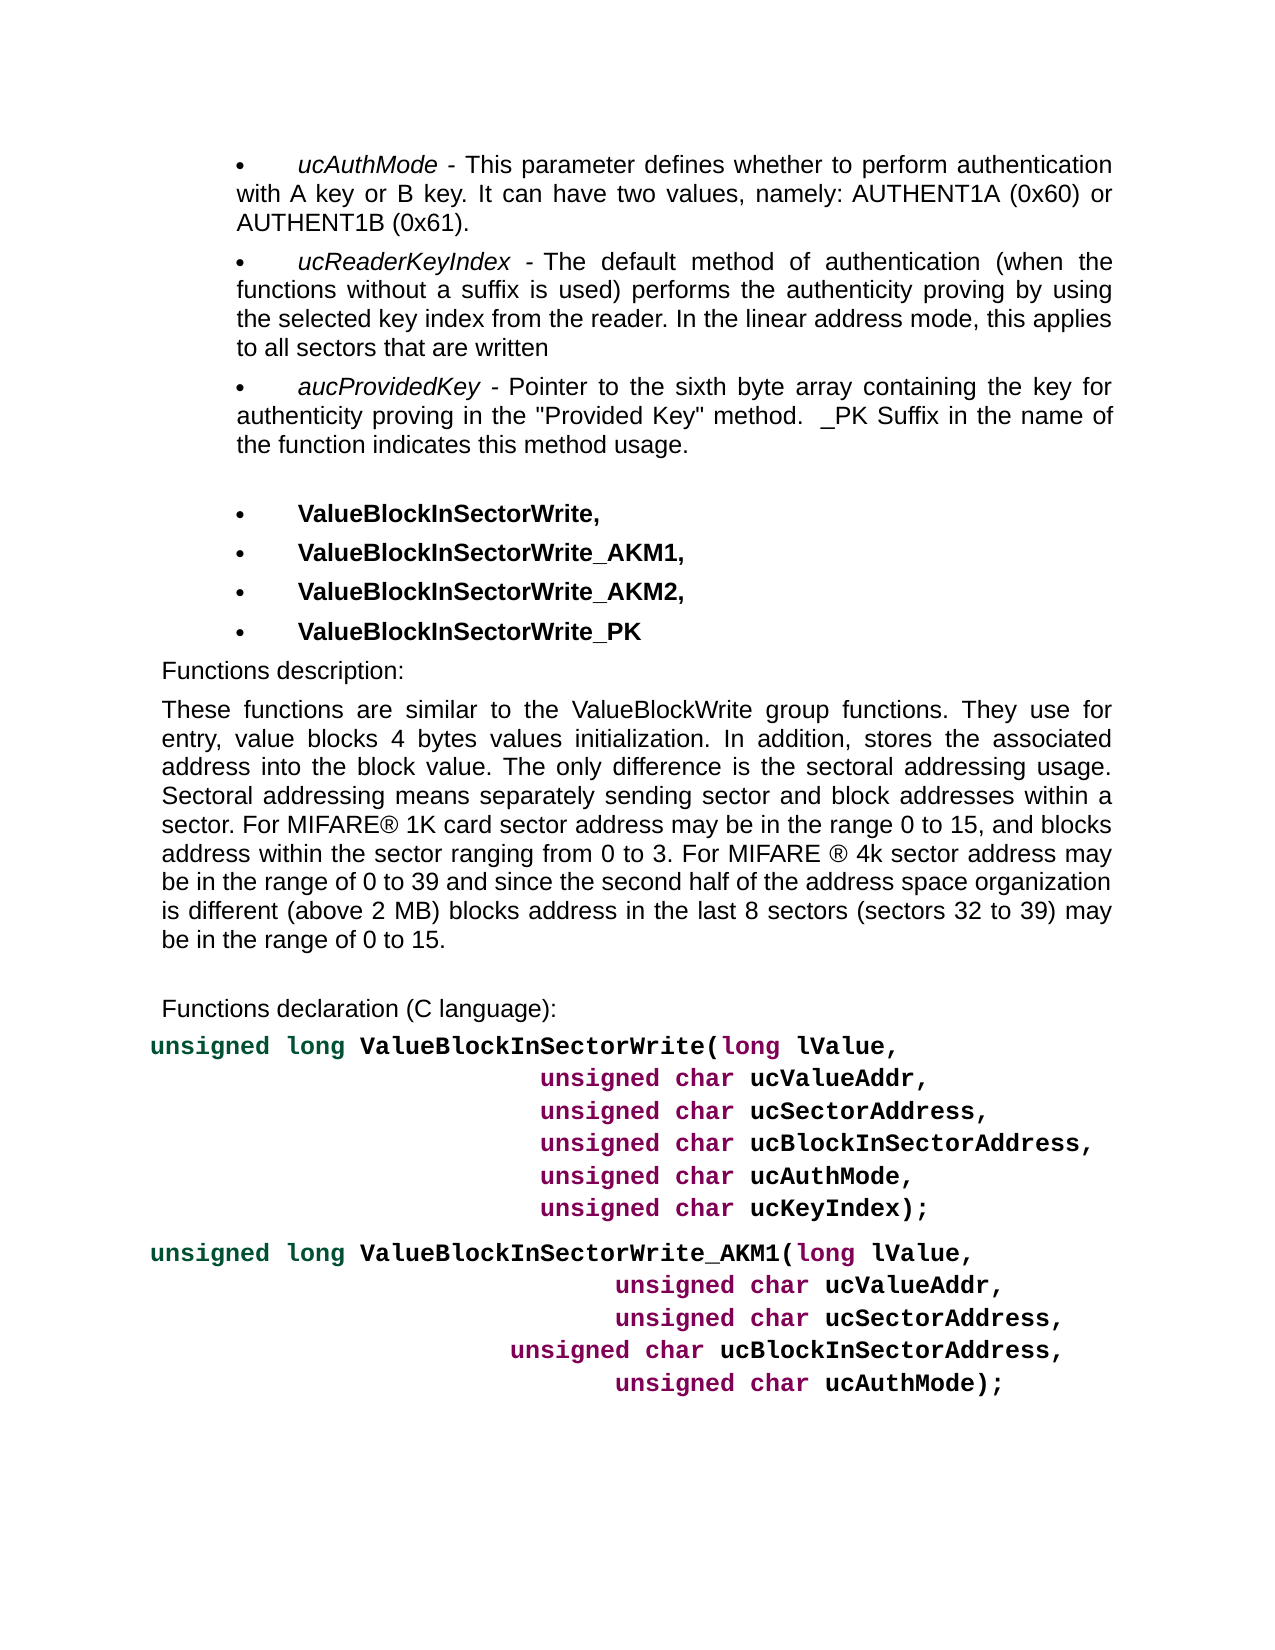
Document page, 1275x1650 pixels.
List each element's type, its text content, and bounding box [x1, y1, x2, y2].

list aucProvidedKey - Pointer to the sixth byte array containing the key for authenticity proving in the "Provided Key" method. _PK Suffix in the name of the function indicates this method usage. [236, 372, 1114, 458]
text These functions are similar to the ValueBlockWrite group functions. They use for entry, ​​value blocks 4 bytes values initialization. In addition, stores the associated address into the block value. The only difference is the sectoral addressing usage. Sectoral addressing means separately sending sector and block addresses within a sector. For MIFARE® 1K card sector address may be in the range 0 to 15, and blocks address within the sector ranging from 0 to 3. For MIFARE ® 4k sector address may be in the range of 0 to 39 and since the second half of the address space organization is different (above 2 MB) blocks address in the last 8 sectors (sectors 32 to 39) may be in the range of 0 to 15. [161, 695, 1114, 954]
text unsigned long ValueBlockInSectorWrite_AKM1(long lValue, unsigned char ucValueAddr, unsigned char ucSectorAddress, unsigned char ucBlockInSectorAddress, unsigned char ucAuthMode); [150, 1240, 1125, 1399]
list ValueBlockInSectorWrite_AKM1, [236, 538, 1114, 567]
text Functions description: [161, 656, 1114, 684]
list ValueBlockInSectorWrite, [236, 499, 1114, 528]
list ucReaderKeyIndex - The default method of authentication (when the functions without a suffix is used) performs the authenticity proving by using the selected key index from the reader. In the linear address mode, this applies to all sectors that are written [236, 247, 1114, 362]
list ValueBlockInSectorWrite_AKM2, [236, 577, 1114, 606]
text unsigned long ValueBlockInSectorWrite(long lValue, unsigned char ucValueAddr, unsigned char ucSectorAddress, unsigned char ucBlockInSectorAddress, unsigned char ucAuthMode, unsigned char ucKeyIndex); [150, 1033, 1125, 1224]
list ucAuthMode - This parameter defines whether to perform authentication with A key or B key. It can have two values, namely: AUTHENT1A (0x60) or AUTHENT1B (0x61). [236, 150, 1114, 236]
list ValueBlockInSectorWrite_PK [236, 617, 1114, 645]
text Functions declaration (C language): [161, 994, 1114, 1023]
